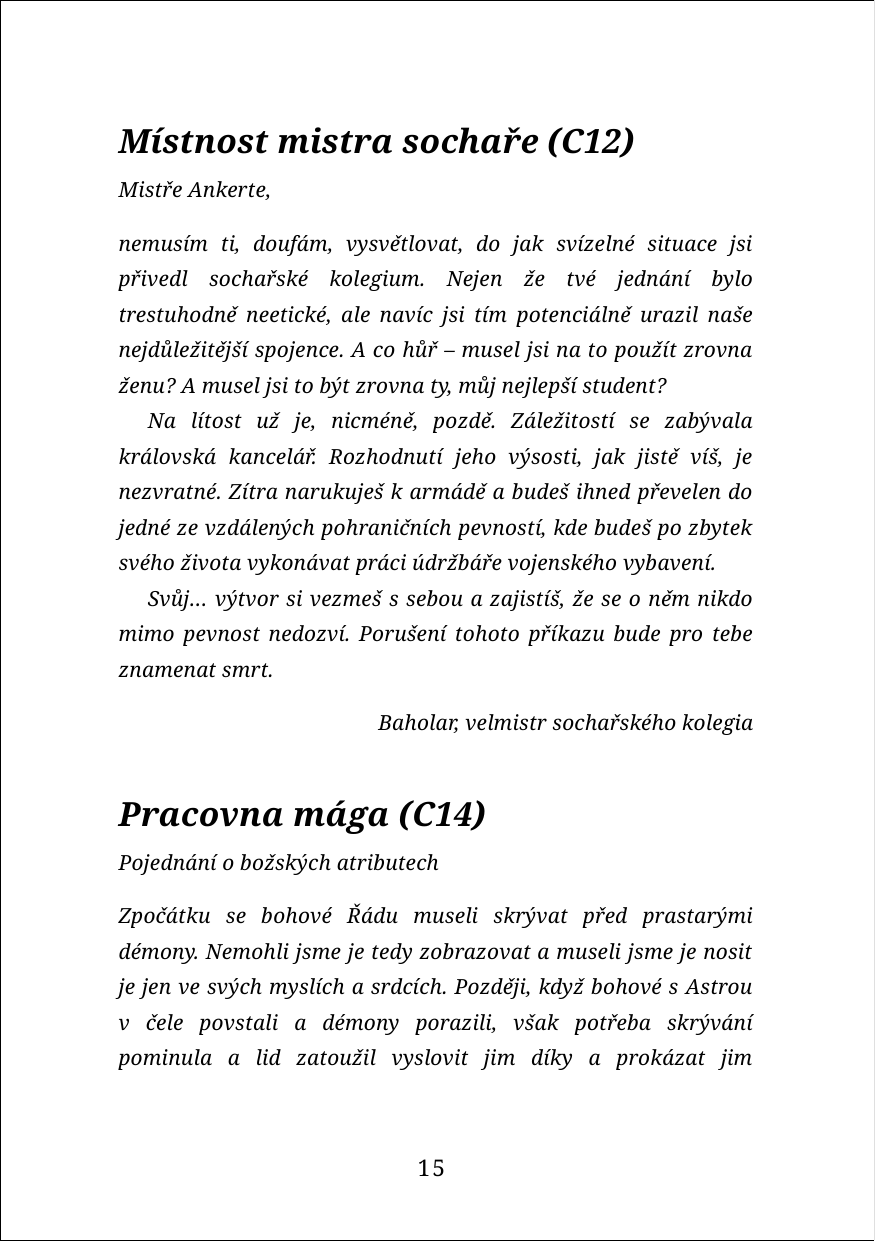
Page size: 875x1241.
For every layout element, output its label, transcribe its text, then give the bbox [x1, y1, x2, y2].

subtitle Pracovna mága (C14) [118, 791, 756, 836]
subtitle Místnost mistra sochaře (C12) [118, 118, 756, 164]
text Baholar, velmistr sochařského kolegia [118, 708, 756, 737]
text Zpočátku se bohové Řádu museli skrývat před prastarými démony. Nemohli jsme je tedy zobrazovat a museli jsme je nosit je jen ve svých myslích a srdcích. Později, když bohové s Astrou v čele povstali a démony porazili, však potřeba skrývání pominula a lid zatoužil vyslovit jim díky a prokázat jim [118, 901, 756, 1072]
text Pojednání o božských atributech [118, 848, 756, 877]
text nemusím ti, doufám, vysvětlovat, do jak svízelné situace jsi přivedl sochařské kolegium. Nejen že tvé jednání bylo trestuhodně neetické, ale navíc jsi tím potenciálně urazil naše nejdůležitější spojence. A co hůř – musel jsi na to použít zrovna ženu? A musel jsi to být zrovna ty, můj nejlepší student? Na lítost už je, nicméně, pozdě. Záležitostí se zabývala královská kancelář. Rozhodnutí jeho výsosti, jak jistě víš, je nezvratné. Zítra narukuješ k armádě a budeš ihned převelen do jedné ze vzdálených pohraničních pevností, kde budeš po zbytek svého života vykonávat práci údržbáře vojenského vybavení. Svůj… výtvor si vezmeš s sebou a zajistíš, že se o něm nikdo mimo pevnost nedozví. Porušení tohoto příkazu bude pro tebe znamenat smrt. [118, 229, 756, 683]
text Mistře Ankerte, [118, 175, 756, 204]
